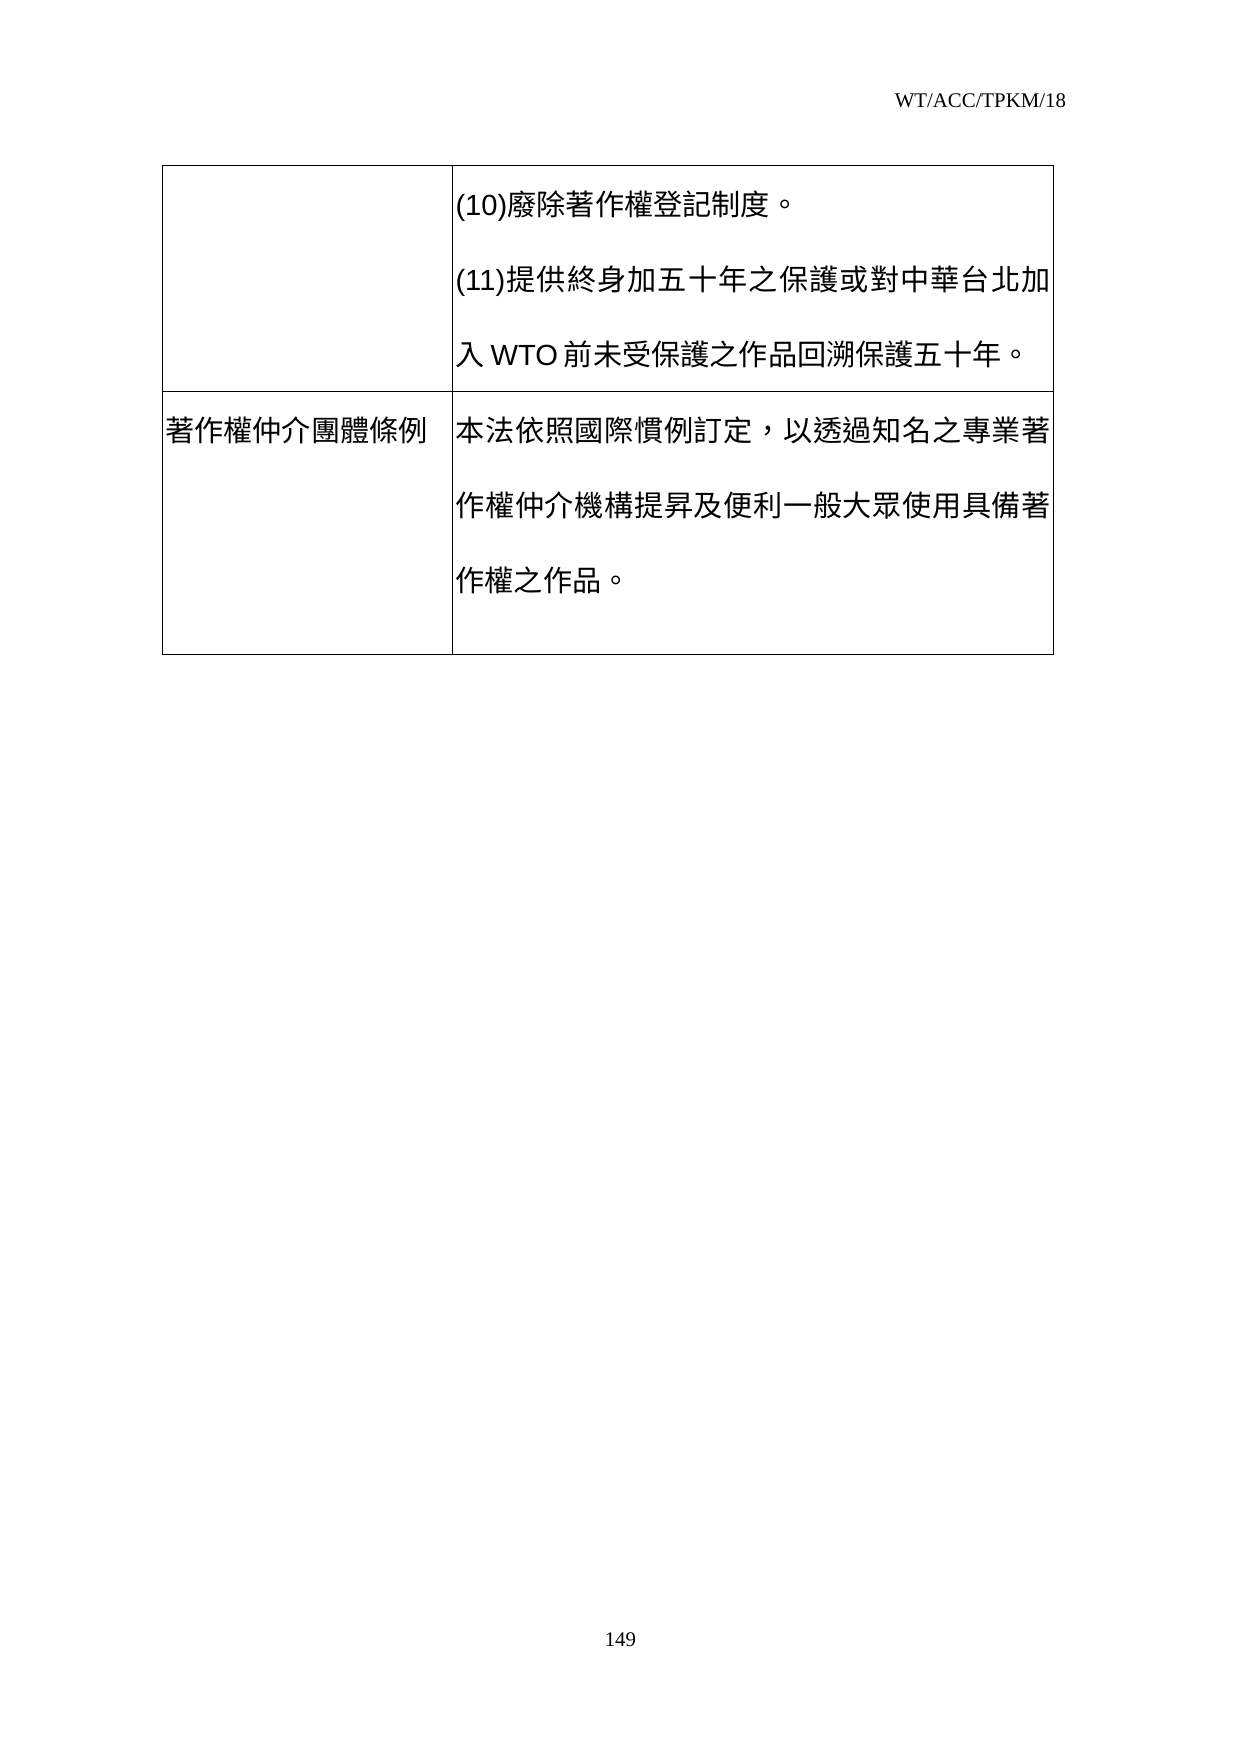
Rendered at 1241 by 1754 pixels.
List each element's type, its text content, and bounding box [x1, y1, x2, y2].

table_cell 本法依照國際慣例訂定，以透過知名之專業著作權仲介機構提昇及便利一般大眾使用具備著作權之作品。 [453, 392, 1053, 654]
table_cell (10)廢除著作權登記制度。 (11)提供終身加五十年之保護或對中華台北加入WTO前未受保護之作品回溯保護五十年。 [453, 166, 1053, 391]
table_cell 著作權仲介團體條例 [163, 392, 452, 654]
table_cell [163, 166, 452, 391]
